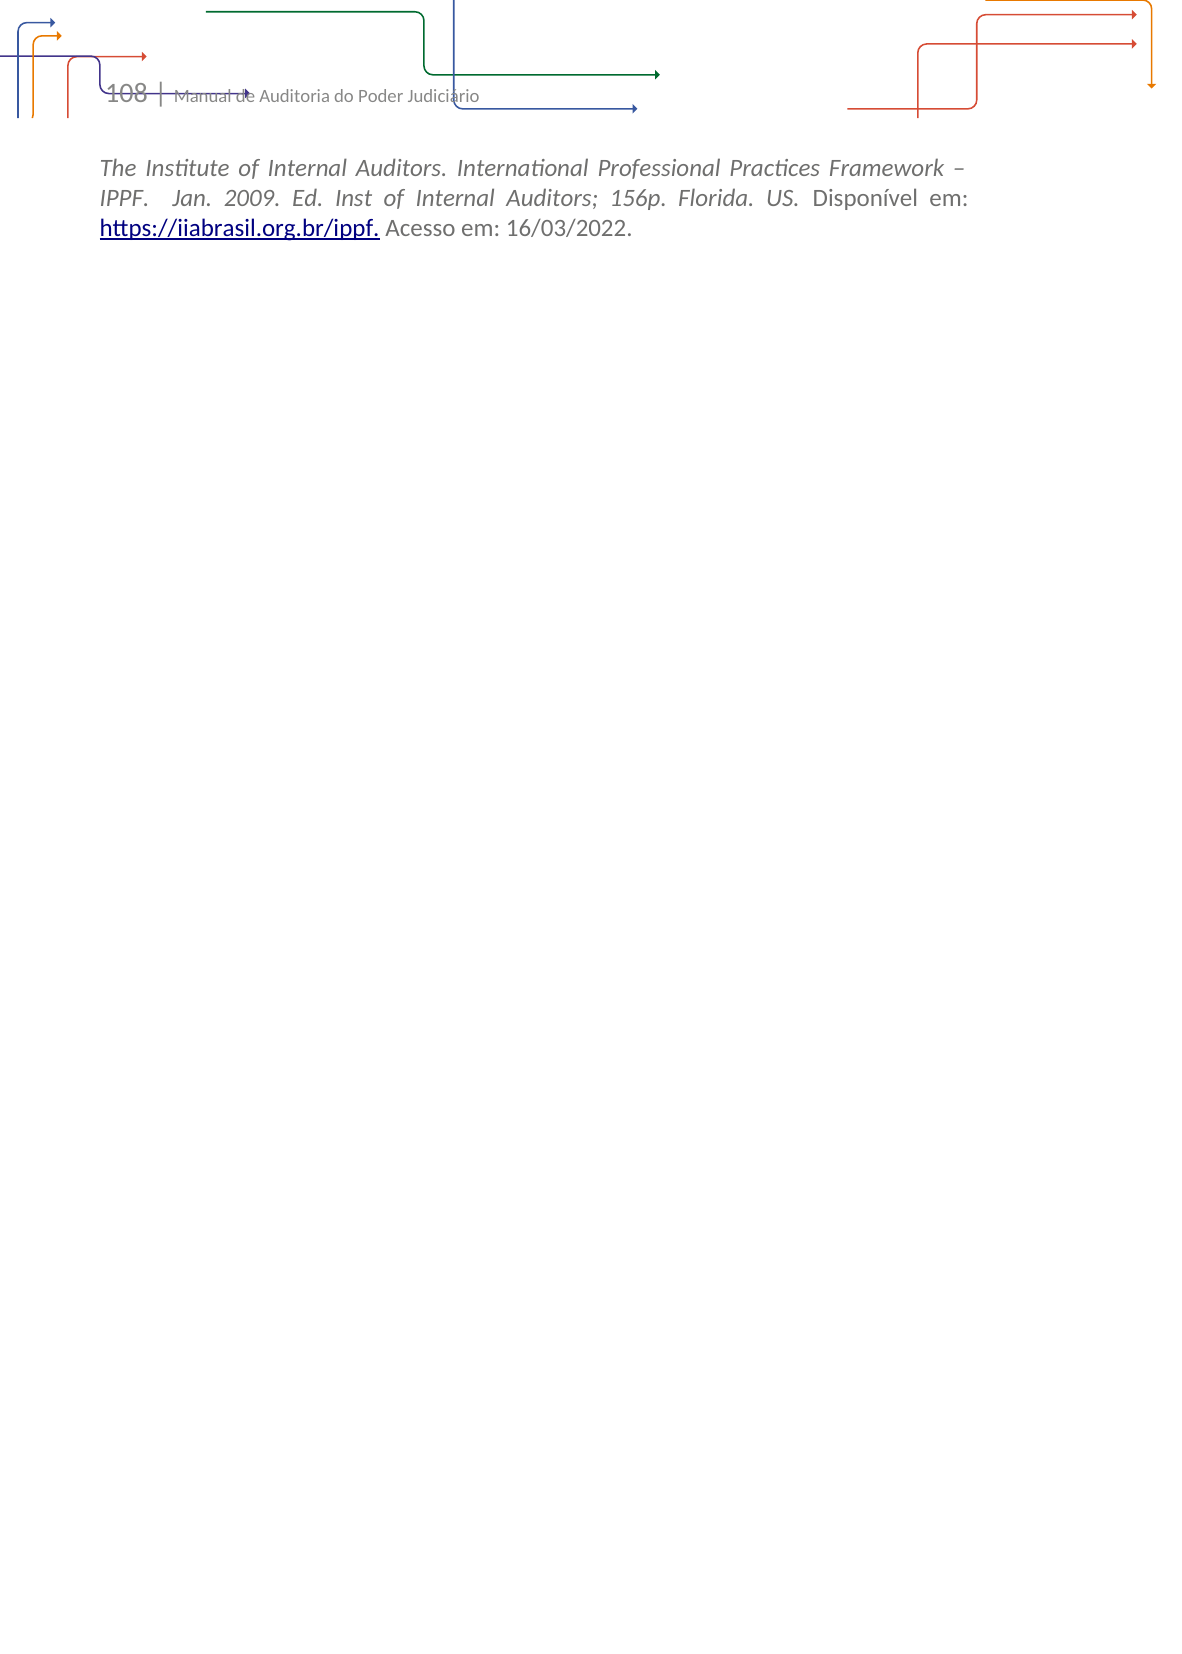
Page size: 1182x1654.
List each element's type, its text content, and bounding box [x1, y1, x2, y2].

text The Institute of Internal Auditors. International Professional Practices Framework – IPPF. Jan. 2009. Ed. Inst of Internal Auditors; 156p. Florida. US. Disponível em: https://iiabrasil.org.br/ippf. Acesso em: 16/03/2022. [99, 153, 969, 243]
